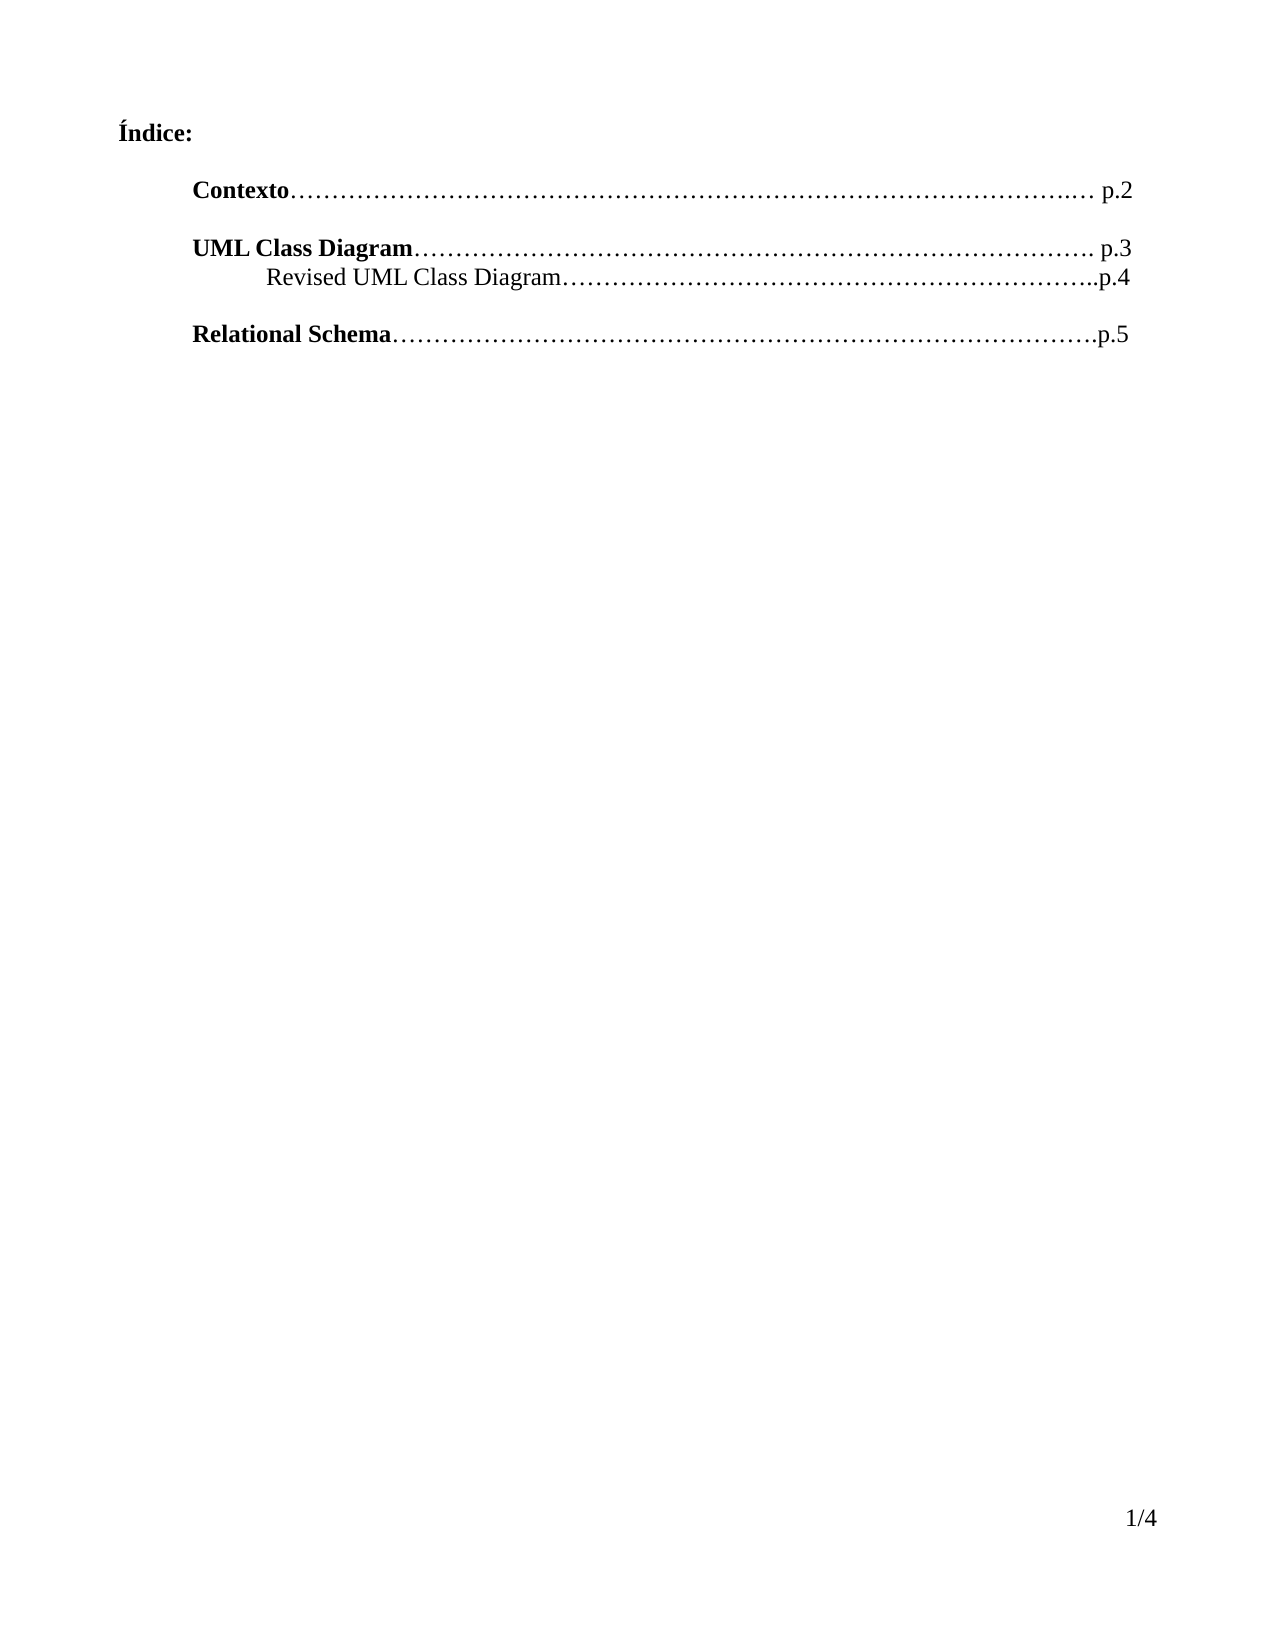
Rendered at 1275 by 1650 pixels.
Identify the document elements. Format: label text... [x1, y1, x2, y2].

text Revised UML Class Diagram………………………………………………………..p.4 [118, 262, 1157, 291]
text Índice: [118, 118, 1157, 147]
text Relational Schema………………………………………………………………………….p.5 [118, 319, 1157, 348]
text Contexto………………………………………………………………………………….… p.2 [118, 176, 1157, 204]
text UML Class Diagram………………………………………………………………………. p.3 [118, 233, 1157, 262]
